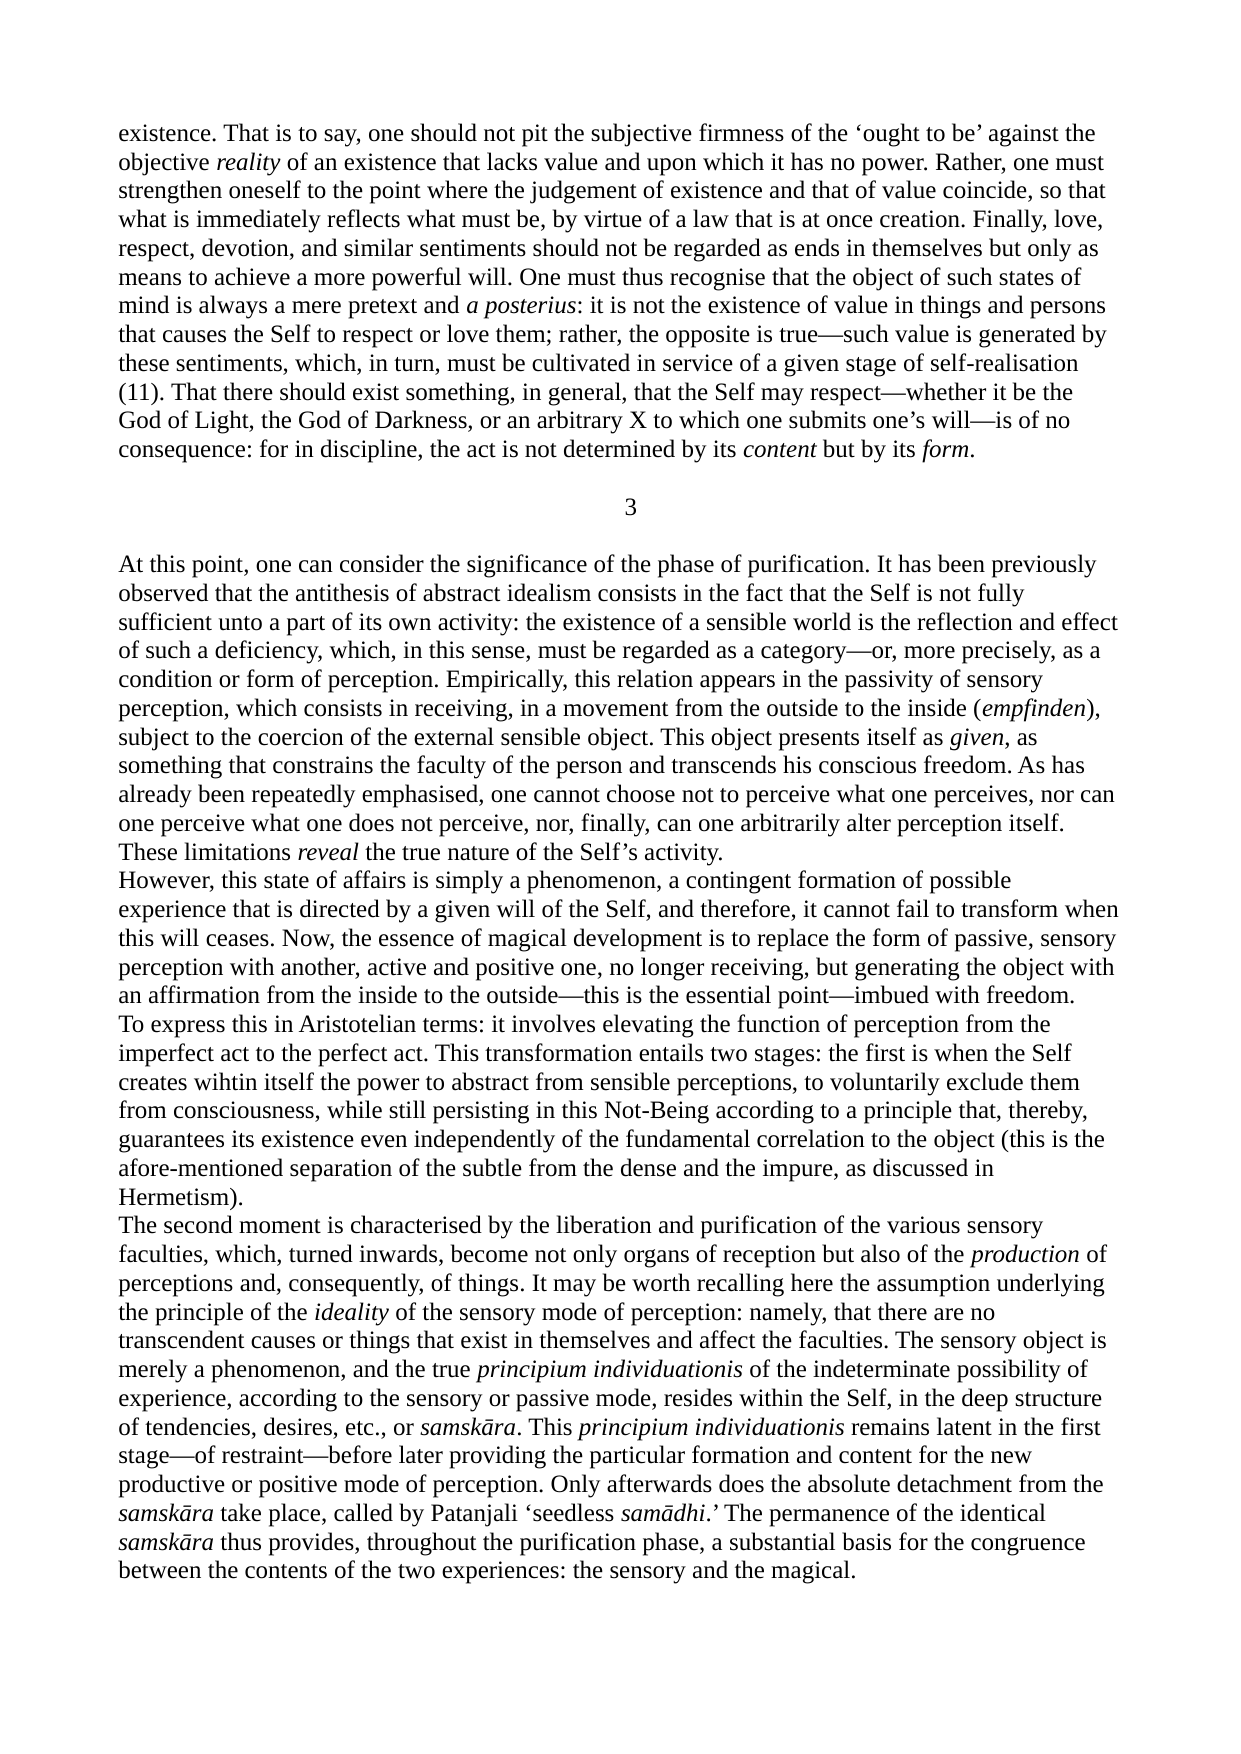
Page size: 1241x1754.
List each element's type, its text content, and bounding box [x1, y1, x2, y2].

text However, this state of affairs is simply a phenomenon, a contingent formation of possible experience that is directed by a given will of the Self, and therefore, it cannot fail to transform when this will ceases. Now, the essence of magical development is to replace the form of passive, sensory perception with another, active and positive one, no longer receiving, but generating the object with an affirmation from the inside to the outside—this is the essential point—imbued with freedom. [118, 866, 1122, 1009]
text At this point, one can consider the significance of the phase of purification. It has been previously observed that the antithesis of abstract idealism consists in the fact that the Self is not fully sufficient unto a part of its own activity: the existence of a sensible world is the reflection and effect of such a deficiency, which, in this sense, must be regarded as a category—or, more precisely, as a condition or form of perception. Empirically, this relation appears in the passivity of sensory perception, which consists in receiving, in a movement from the outside to the inside (empfinden), subject to the coercion of the external sensible object. This object presents itself as given, as something that constrains the faculty of the person and transcends his conscious freedom. As has already been repeatedly emphasised, one cannot choose not to perceive what one perceives, nor can one perceive what one does not perceive, nor, finally, can one arbitrarily alter perception itself. [118, 549, 1122, 837]
text The second moment is characterised by the liberation and purification of the various sensory faculties, which, turned inwards, become not only organs of reception but also of the production of perceptions and, consequently, of things. It may be worth recalling here the assumption underlying the principle of the ideality of the sensory mode of perception: namely, that there are no transcendent causes or things that exist in themselves and affect the faculties. The sensory object is merely a phenomenon, and the true principium individuationis of the indeterminate possibility of experience, according to the sensory or passive mode, resides within the Self, in the deep structure of tendencies, desires, etc., or samskāra. This principium individuationis remains latent in the first stage—of restraint—before later providing the particular formation and content for the new productive or positive mode of perception. Only afterwards does the absolute detachment from the samskāra take place, called by Patanjali ‘seedless samādhi.’ The permanence of the identical samskāra thus provides, throughout the purification phase, a substantial basis for the congruence between the contents of the two experiences: the sensory and the magical. [118, 1211, 1122, 1584]
text These limitations reveal the true nature of the Self’s activity. [118, 837, 1122, 866]
text To express this in Aristotelian terms: it involves elevating the function of perception from the imperfect act to the perfect act. This transformation entails two stages: the first is when the Self creates wihtin itself the power to abstract from sensible perceptions, to voluntarily exclude them from consciousness, while still persisting in this Not-Being according to a principle that, thereby, guarantees its existence even independently of the fundamental correlation to the object (this is the afore-mentioned separation of the subtle from the dense and the impure, as discussed in Hermetism). [118, 1009, 1122, 1211]
text existence. That is to say, one should not pit the subjective firmness of the ‘ought to be’ against the objective reality of an existence that lacks value and upon which it has no power. Rather, one must strengthen oneself to the point where the judgement of existence and that of value coincide, so that what is immediately reflects what must be, by virtue of a law that is at once creation. Finally, love, respect, devotion, and similar sentiments should not be regarded as ends in themselves but only as means to achieve a more powerful will. One must thus recognise that the object of such states of mind is always a mere pretext and a posterius: it is not the existence of value in things and persons that causes the Self to respect or love them; rather, the opposite is true—such value is generated by these sentiments, which, in turn, must be cultivated in service of a given stage of self-realisation (11). That there should exist something, in general, that the Self may respect—whether it be the God of Light, the God of Darkness, or an arbitrary X to which one submits one’s will—is of no consequence: for in discipline, the act is not determined by its content but by its form. [118, 118, 1122, 463]
text 3 [118, 492, 1122, 521]
